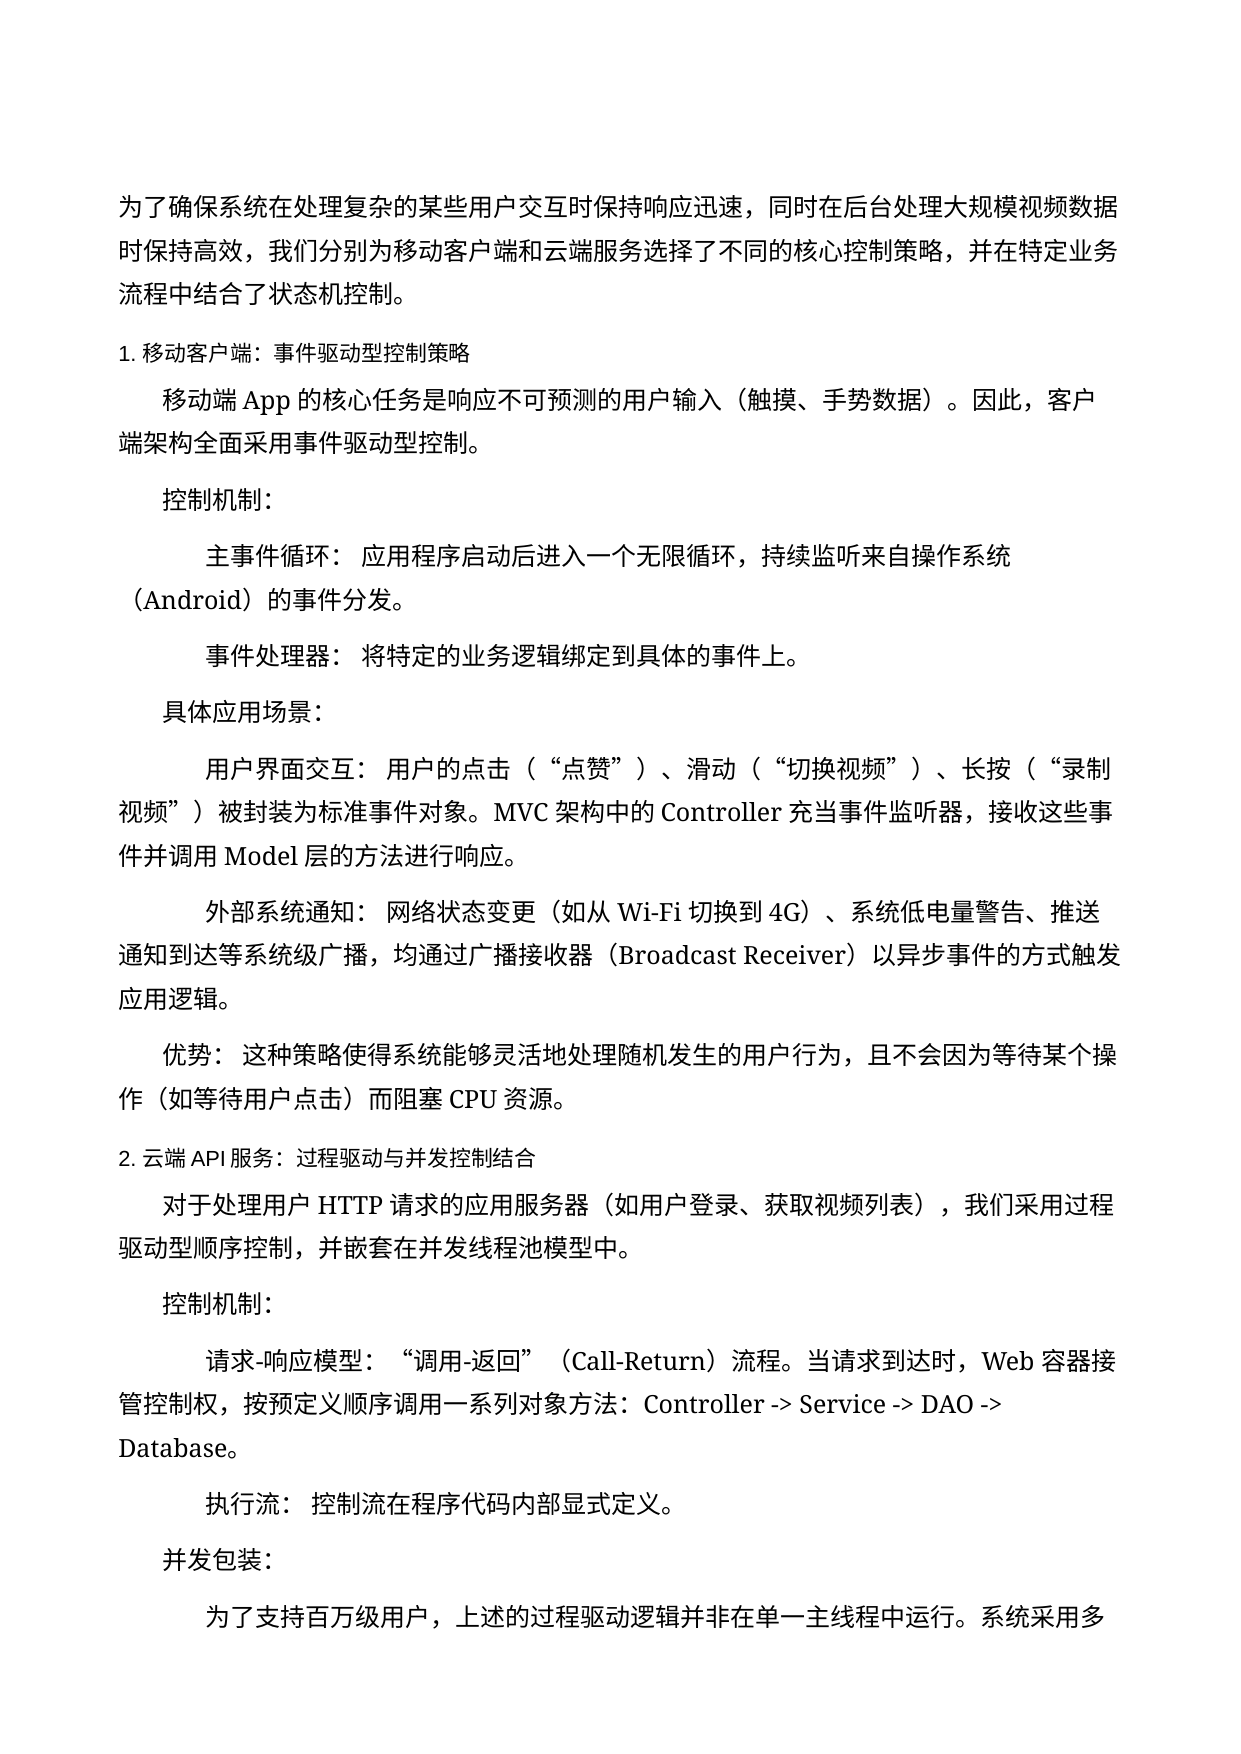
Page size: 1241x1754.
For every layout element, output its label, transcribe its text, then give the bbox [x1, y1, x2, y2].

text 具体应用场景： [118, 693, 1122, 729]
text 移动端 App 的核心任务是响应不可预测的用户输入（触摸、手势数据）。因此，客户端架构全面采用事件驱动型控制。 [118, 381, 1122, 460]
text 控制机制： [118, 480, 1122, 517]
text 优势： 这种策略使得系统能够灵活地处理随机发生的用户行为，且不会因为等待某个操作（如等待用户点击）而阻塞 CPU 资源。 [118, 1036, 1122, 1115]
subtitle 移动客户端：事件驱动型控制策略 [118, 336, 1122, 368]
text 为了确保系统在处理复杂的某些用户交互时保持响应迅速，同时在后台处理大规模视频数据时保持高效，我们分别为移动客户端和云端服务选择了不同的核心控制策略，并在特定业务流程中结合了状态机控制。 [118, 188, 1122, 311]
text 事件处理器： 将特定的业务逻辑绑定到具体的事件上。 [118, 636, 1122, 673]
text 主事件循环： 应用程序启动后进入一个无限循环，持续监听来自操作系统（Android）的事件分发。 [118, 537, 1122, 616]
text 控制机制： [118, 1285, 1122, 1321]
text 对于处理用户 HTTP 请求的应用服务器（如用户登录、获取视频列表），我们采用过程驱动型顺序控制，并嵌套在并发线程池模型中。 [118, 1185, 1122, 1265]
subtitle 云端API服务：过程驱动与并发控制结合 [118, 1141, 1122, 1172]
text 执行流： 控制流在程序代码内部显式定义。 [118, 1484, 1122, 1521]
text 为了支持百万级用户，上述的过程驱动逻辑并非在单一主线程中运行。系统采用多 [118, 1597, 1122, 1633]
text 请求-响应模型：“调用-返回”（Call-Return）流程。当请求到达时，Web 容器接管控制权，按预定义顺序调用一系列对象方法：Controller -> Service -> DAO -> Database。 [118, 1341, 1122, 1464]
text 并发包装： [118, 1541, 1122, 1577]
text 外部系统通知： 网络状态变更（如从 Wi-Fi 切换到 4G）、系统低电量警告、推送通知到达等系统级广播，均通过广播接收器（Broadcast Receiver）以异步事件的方式触发应用逻辑。 [118, 892, 1122, 1016]
text 用户界面交互： 用户的点击（“点赞”）、滑动（“切换视频”）、长按（“录制视频”）被封装为标准事件对象。MVC 架构中的 Controller 充当事件监听器，接收这些事件并调用 Model 层的方法进行响应。 [118, 749, 1122, 872]
